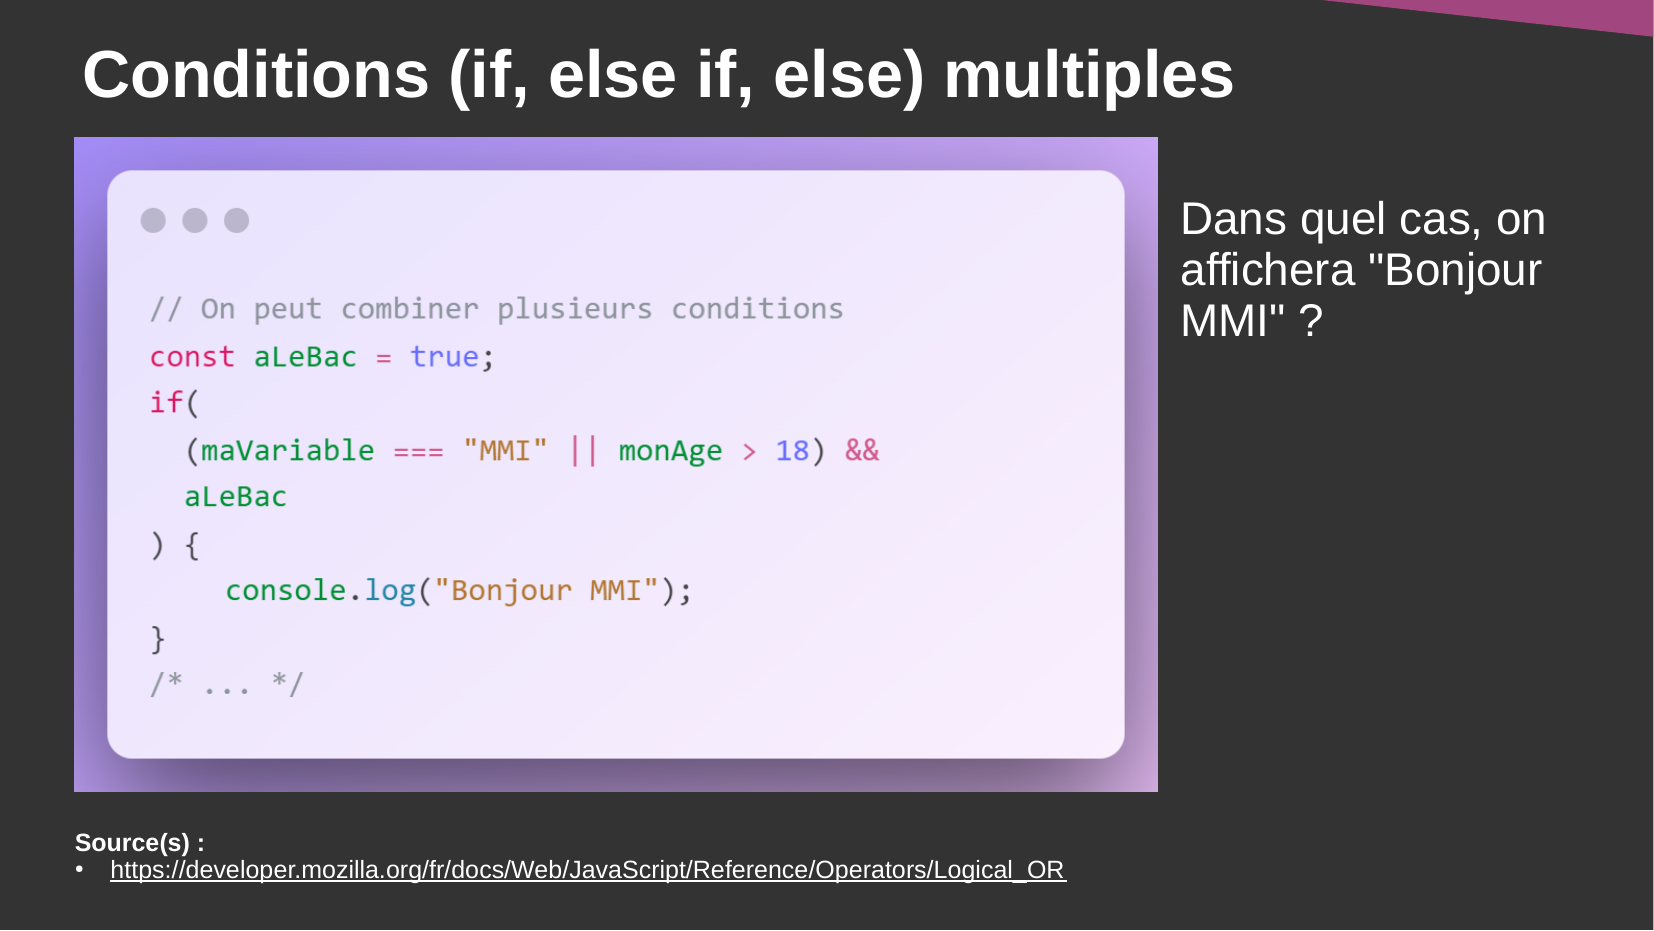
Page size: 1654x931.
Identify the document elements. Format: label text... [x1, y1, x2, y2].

title Conditions (if, else if, else) multiples [82, 37, 1571, 114]
text_box Source(s) : https://developer.mozilla.org/fr/docs/Web/JavaScript/Reference/Operators/Logical_OR [60, 820, 1583, 892]
picture [74, 137, 1158, 792]
text_box [1321, 0, 1654, 37]
title Dans quel cas, on affichera "Bonjour MMI" ? [1180, 192, 1630, 347]
